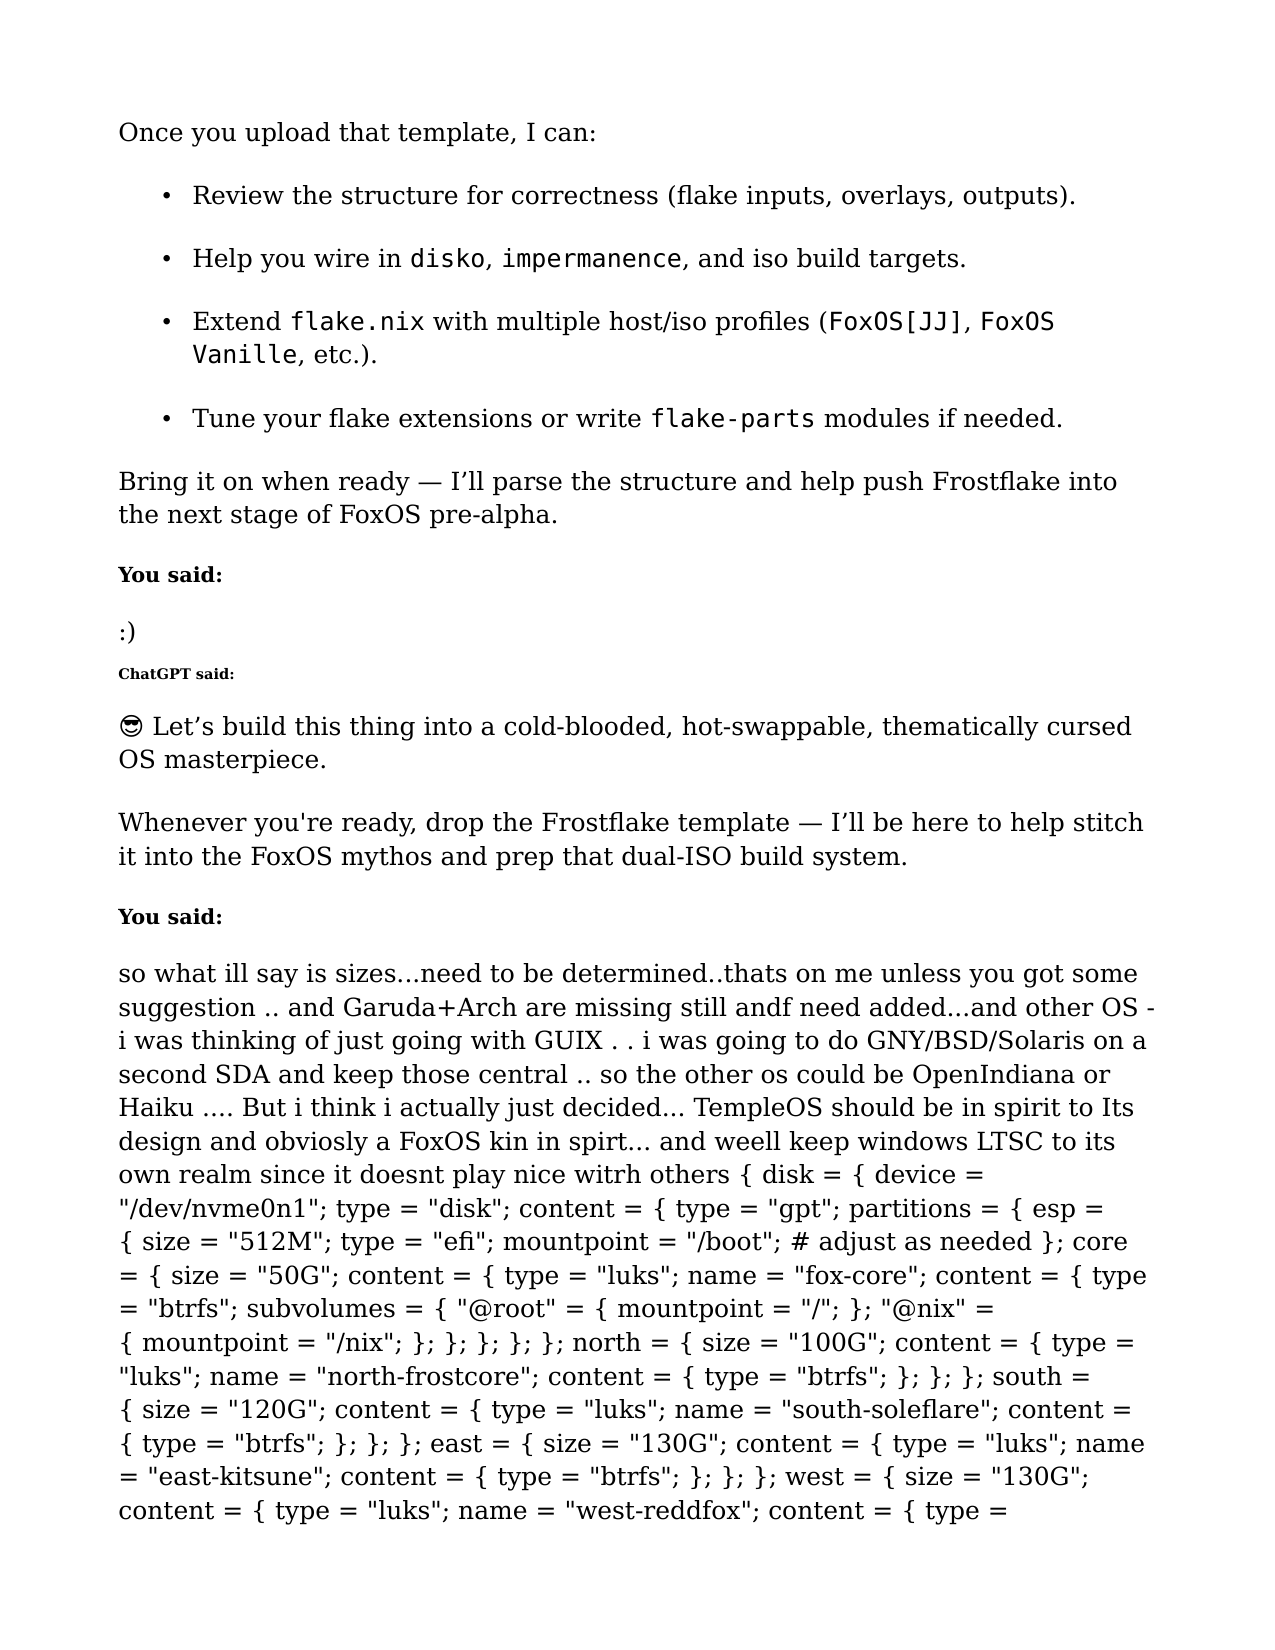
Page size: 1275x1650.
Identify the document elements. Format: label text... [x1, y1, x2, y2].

subtitle ChatGPT said: [118, 665, 1157, 683]
text Whenever you're ready, drop the Frostflake template — I’ll be here to help stitch it into the FoxOS mythos and prep that dual-ISO build system. [118, 809, 1157, 871]
text Bring it on when ready — I’ll parse the structure and help push Frostflake into the next stage of FoxOS pre-alpha. [118, 467, 1157, 529]
text 😎 Let’s build this thing into a cold-blooded, hot-swappable, thematically cursed OS masterpiece. [118, 712, 1157, 775]
list Review the structure for correctness (flake inputs, overlays, outputs). [162, 181, 1157, 210]
text Once you upload that template, I can: [118, 118, 1157, 147]
text so what ill say is sizes...need to be determined..thats on me unless you got some suggestion .. and Garuda+Arch are missing still andf need added...and other OS - i was thinking of just going with GUIX . . i was going to do GNY/BSD/Solaris on a second SDA and keep those central .. so the other os could be OpenIndiana or Haiku .... But i think i actually just decided... TempleOS should be in spirit to Its design and obviosly a FoxOS kin in spirt... and weell keep windows LTSC to its own realm since it doesnt play nice witrh others { disk = { device = "/dev/nvme0n1"; type = "disk"; content = { type = "gpt"; partitions = { esp = { size = "512M"; type = "efi"; mountpoint = "/boot"; # adjust as needed }; core = { size = "50G"; content = { type = "luks"; name = "fox-core"; content = { type = "btrfs"; subvolumes = { "@root" = { mountpoint = "/"; }; "@nix" = { mountpoint = "/nix"; }; }; }; }; }; north = { size = "100G"; content = { type = "luks"; name = "north-frostcore"; content = { type = "btrfs"; }; }; }; south = { size = "120G"; content = { type = "luks"; name = "south-soleflare"; content = { type = "btrfs"; }; }; }; east = { size = "130G"; content = { type = "luks"; name = "east-kitsune"; content = { type = "btrfs"; }; }; }; west = { size = "130G"; content = { type = "luks"; name = "west-reddfox"; content = { type = [118, 959, 1157, 1525]
subtitle You said: [118, 905, 1157, 930]
list Help you wire in disko, impermanence, and iso build targets. [162, 244, 1157, 273]
list Extend flake.nix with multiple host/iso profiles (FoxOS[JJ], FoxOS Vanille, etc.). [162, 307, 1157, 370]
list Tune your flake extensions or write flake-parts modules if needed. [162, 404, 1157, 433]
text :) [118, 617, 1157, 646]
subtitle You said: [118, 563, 1157, 588]
